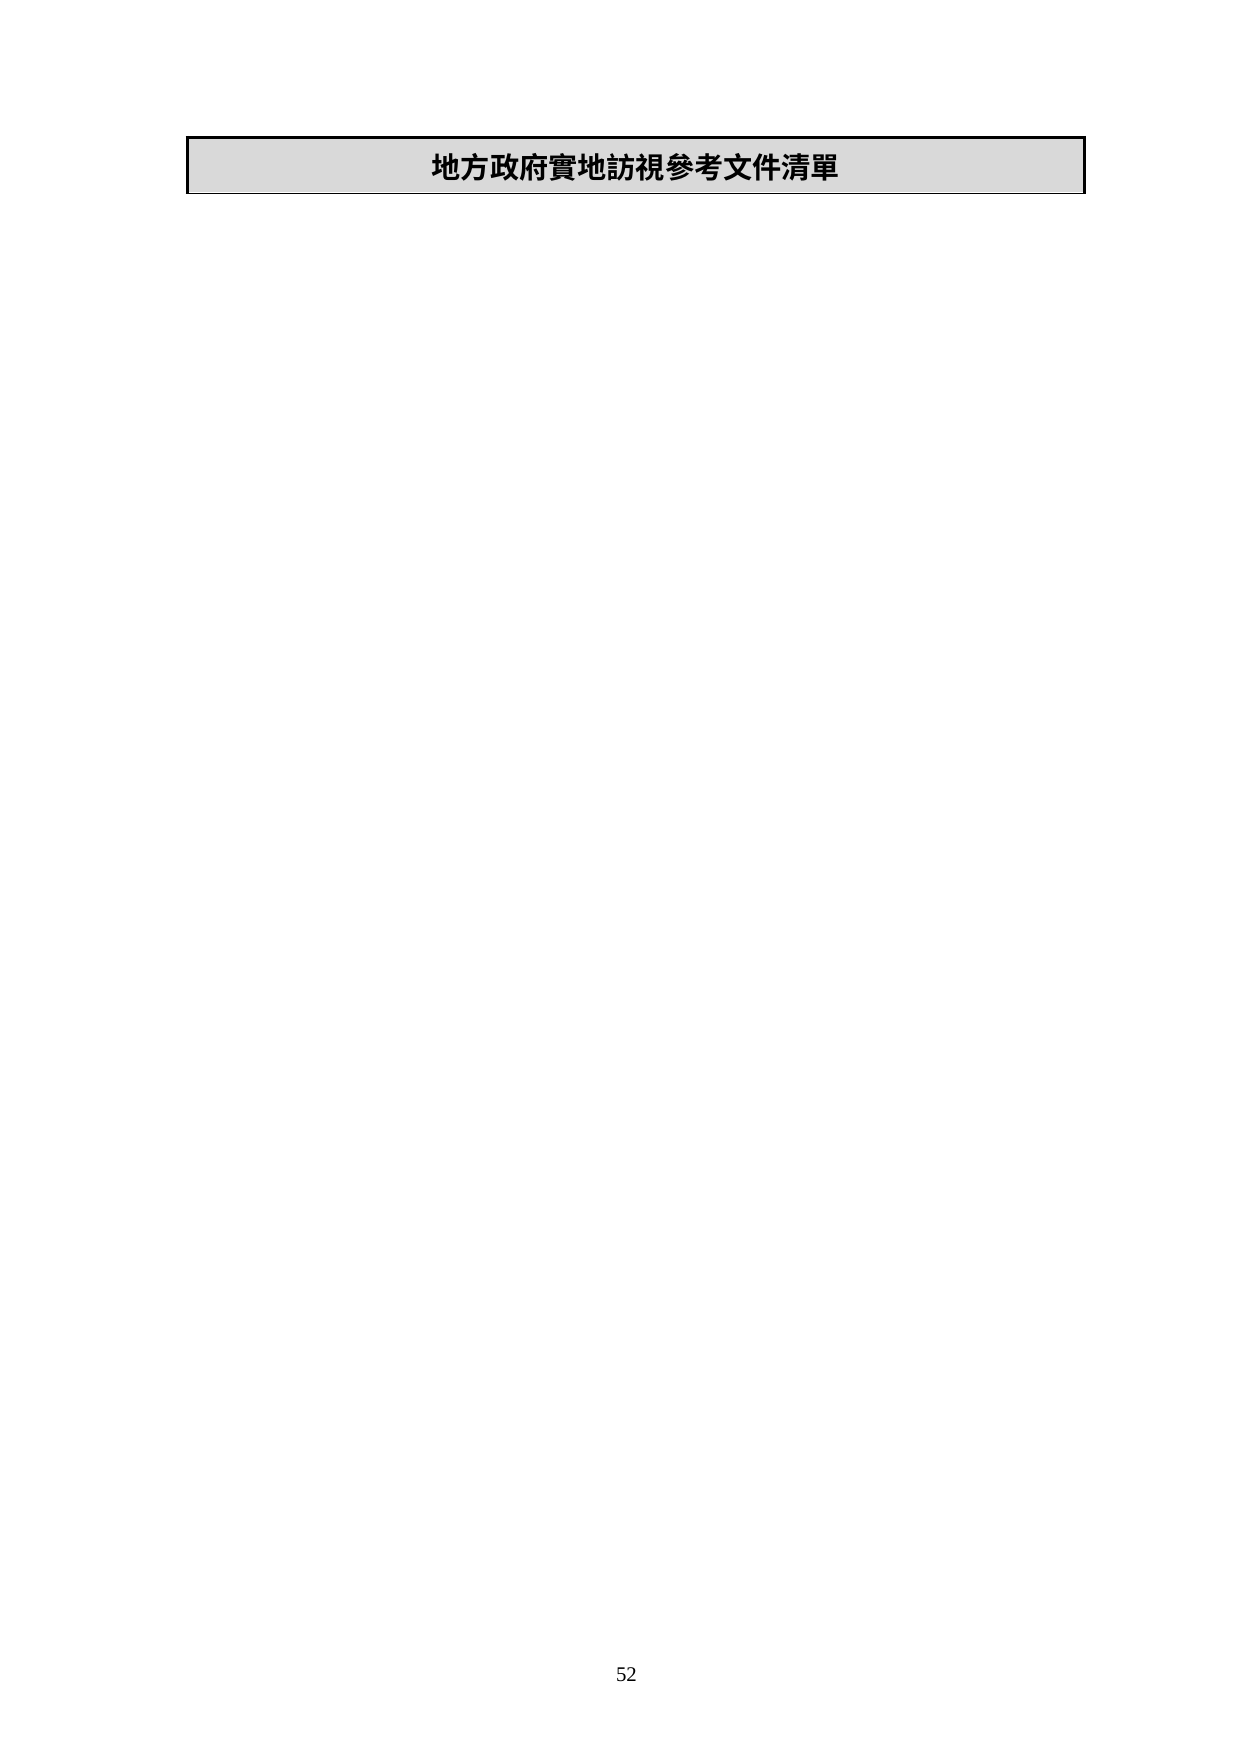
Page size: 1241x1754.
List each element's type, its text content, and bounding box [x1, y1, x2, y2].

table_header 地方政府實地訪視參考文件清單 [189, 139, 1083, 192]
